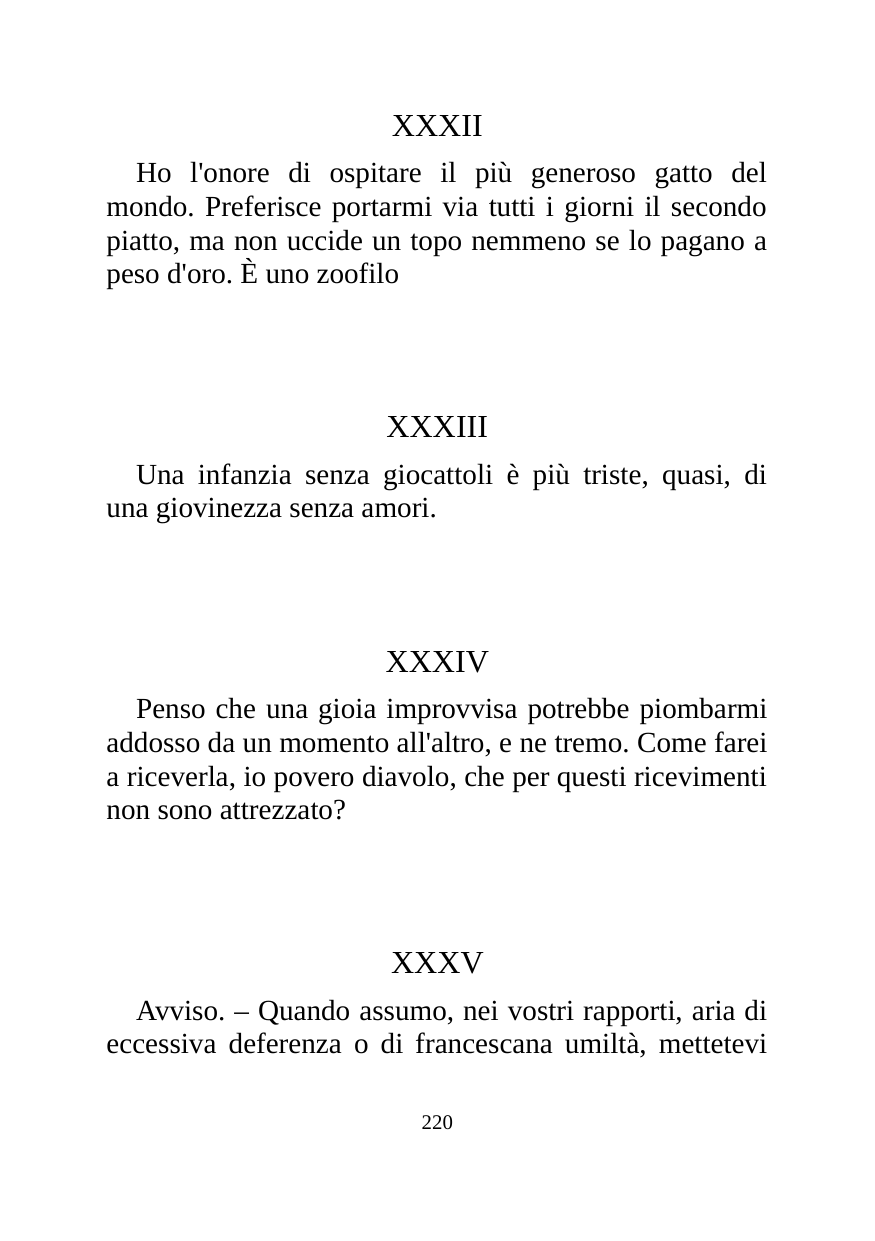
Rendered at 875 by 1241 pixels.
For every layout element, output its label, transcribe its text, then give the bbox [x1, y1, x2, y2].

subtitle XXXV [106, 944, 768, 981]
subtitle XXXIII [106, 408, 768, 445]
text Avviso. – Quando assumo, nei vostri rapporti, aria di eccessiva deferenza o di francescana umiltà, mettetevi [106, 993, 768, 1060]
text Una infanzia senza giocattoli è più triste, quasi, di una giovinezza senza amori. [106, 457, 768, 524]
text Penso che una gioia improvvisa potrebbe piombarmi addosso da un momento all'altro, e ne tremo. Come farei a riceverla, io povero diavolo, che per questi ricevimenti non sono attrezzato? [106, 692, 768, 826]
text Ho l'onore di ospitare il più generoso gatto del mondo. Preferisce portarmi via tutti i giorni il secondo piatto, ma non uccide un topo nemmeno se lo pagano a peso d'oro. È uno zoofilo [106, 156, 768, 290]
subtitle XXXIV [106, 642, 768, 679]
subtitle XXXII [106, 106, 768, 143]
